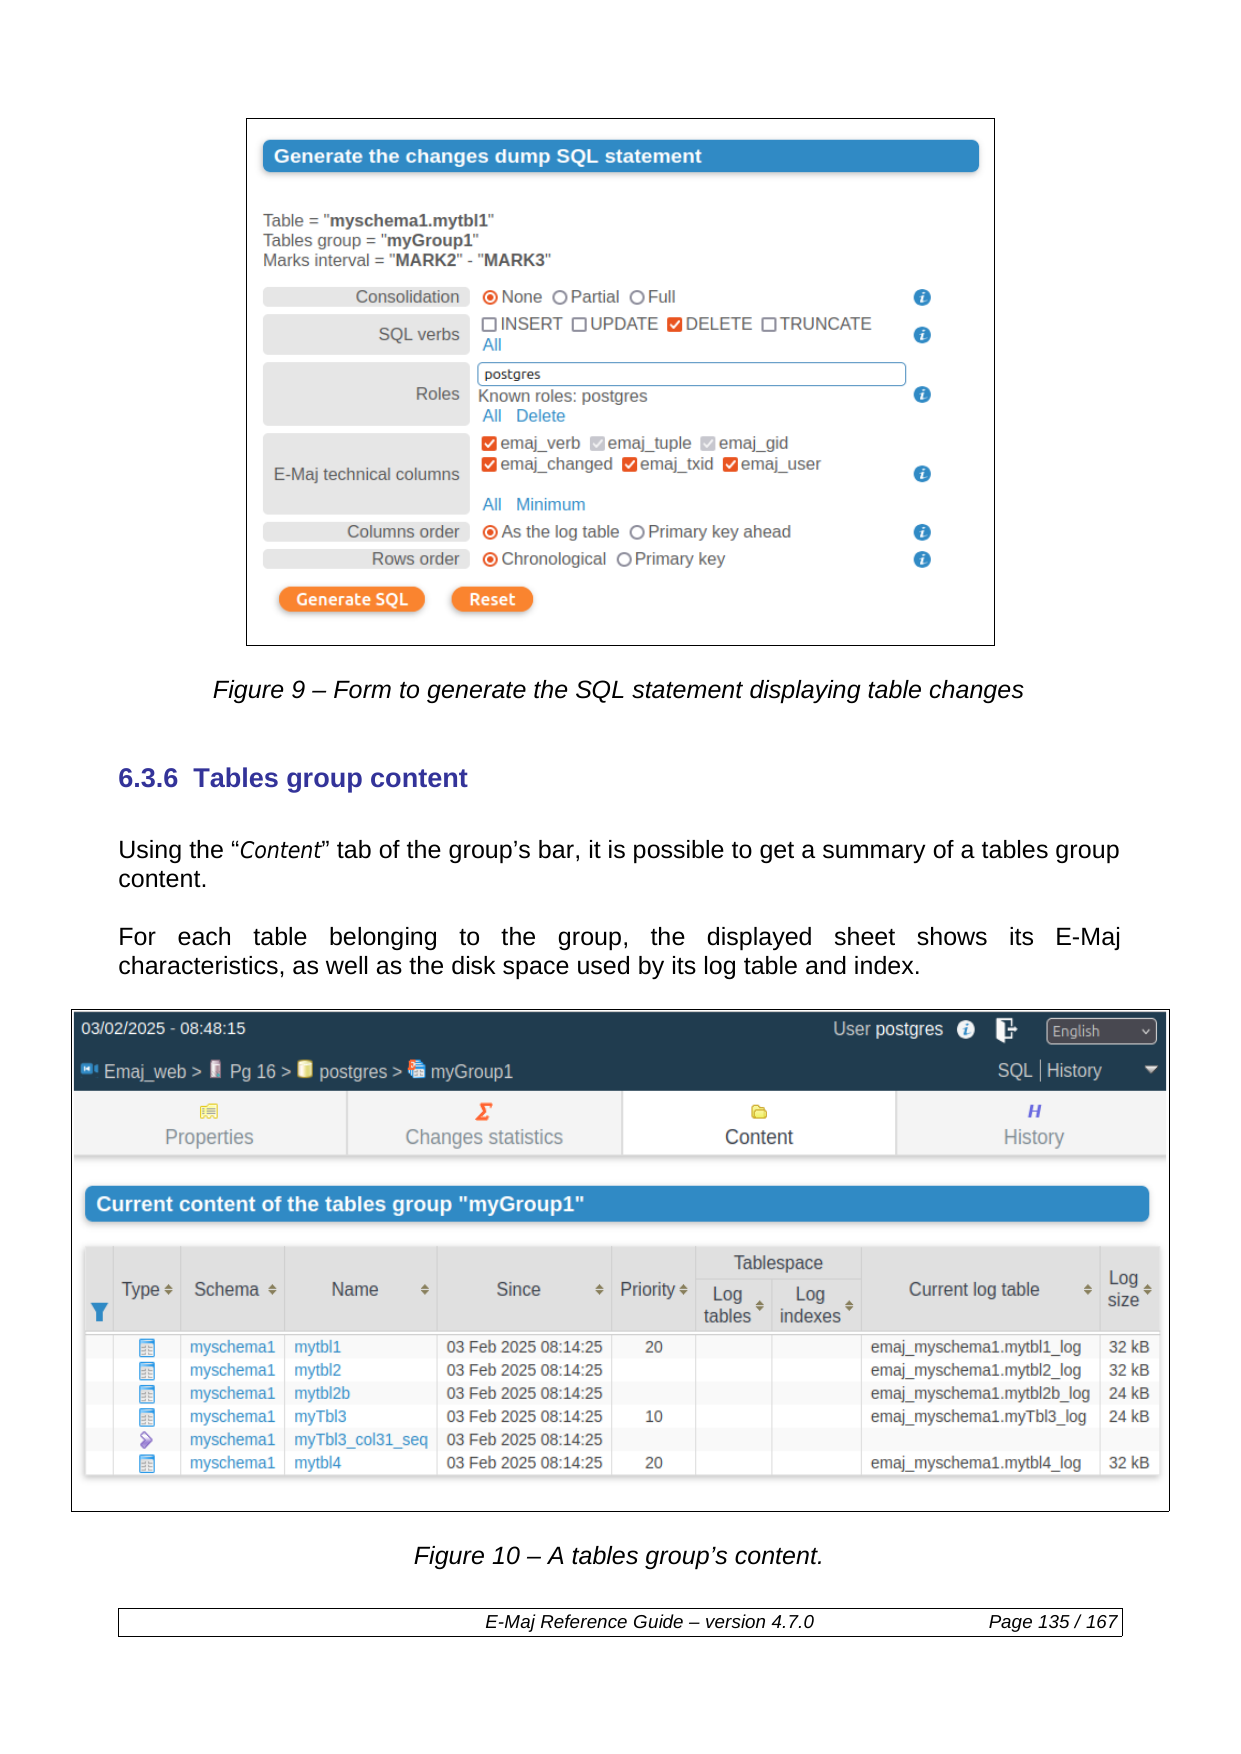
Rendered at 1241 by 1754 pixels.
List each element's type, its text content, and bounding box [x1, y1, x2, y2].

text Figure 9 – Form to generate the SQL statement displaying table changes [118, 675, 1122, 704]
text Using the “Content” tab of the group’s bar, it is possible to get a summary of a tables group content. [118, 834, 1122, 893]
subtitle Tables group content [118, 762, 1122, 793]
text For each table belonging to the group, the displayed sheet shows its E-Maj characteristics, as well as the disk space used by its log table and index. [118, 922, 1122, 980]
picture [248, 121, 992, 643]
text Figure 10 – A tables group’s content. [118, 1541, 1122, 1569]
picture [73, 1011, 1167, 1509]
